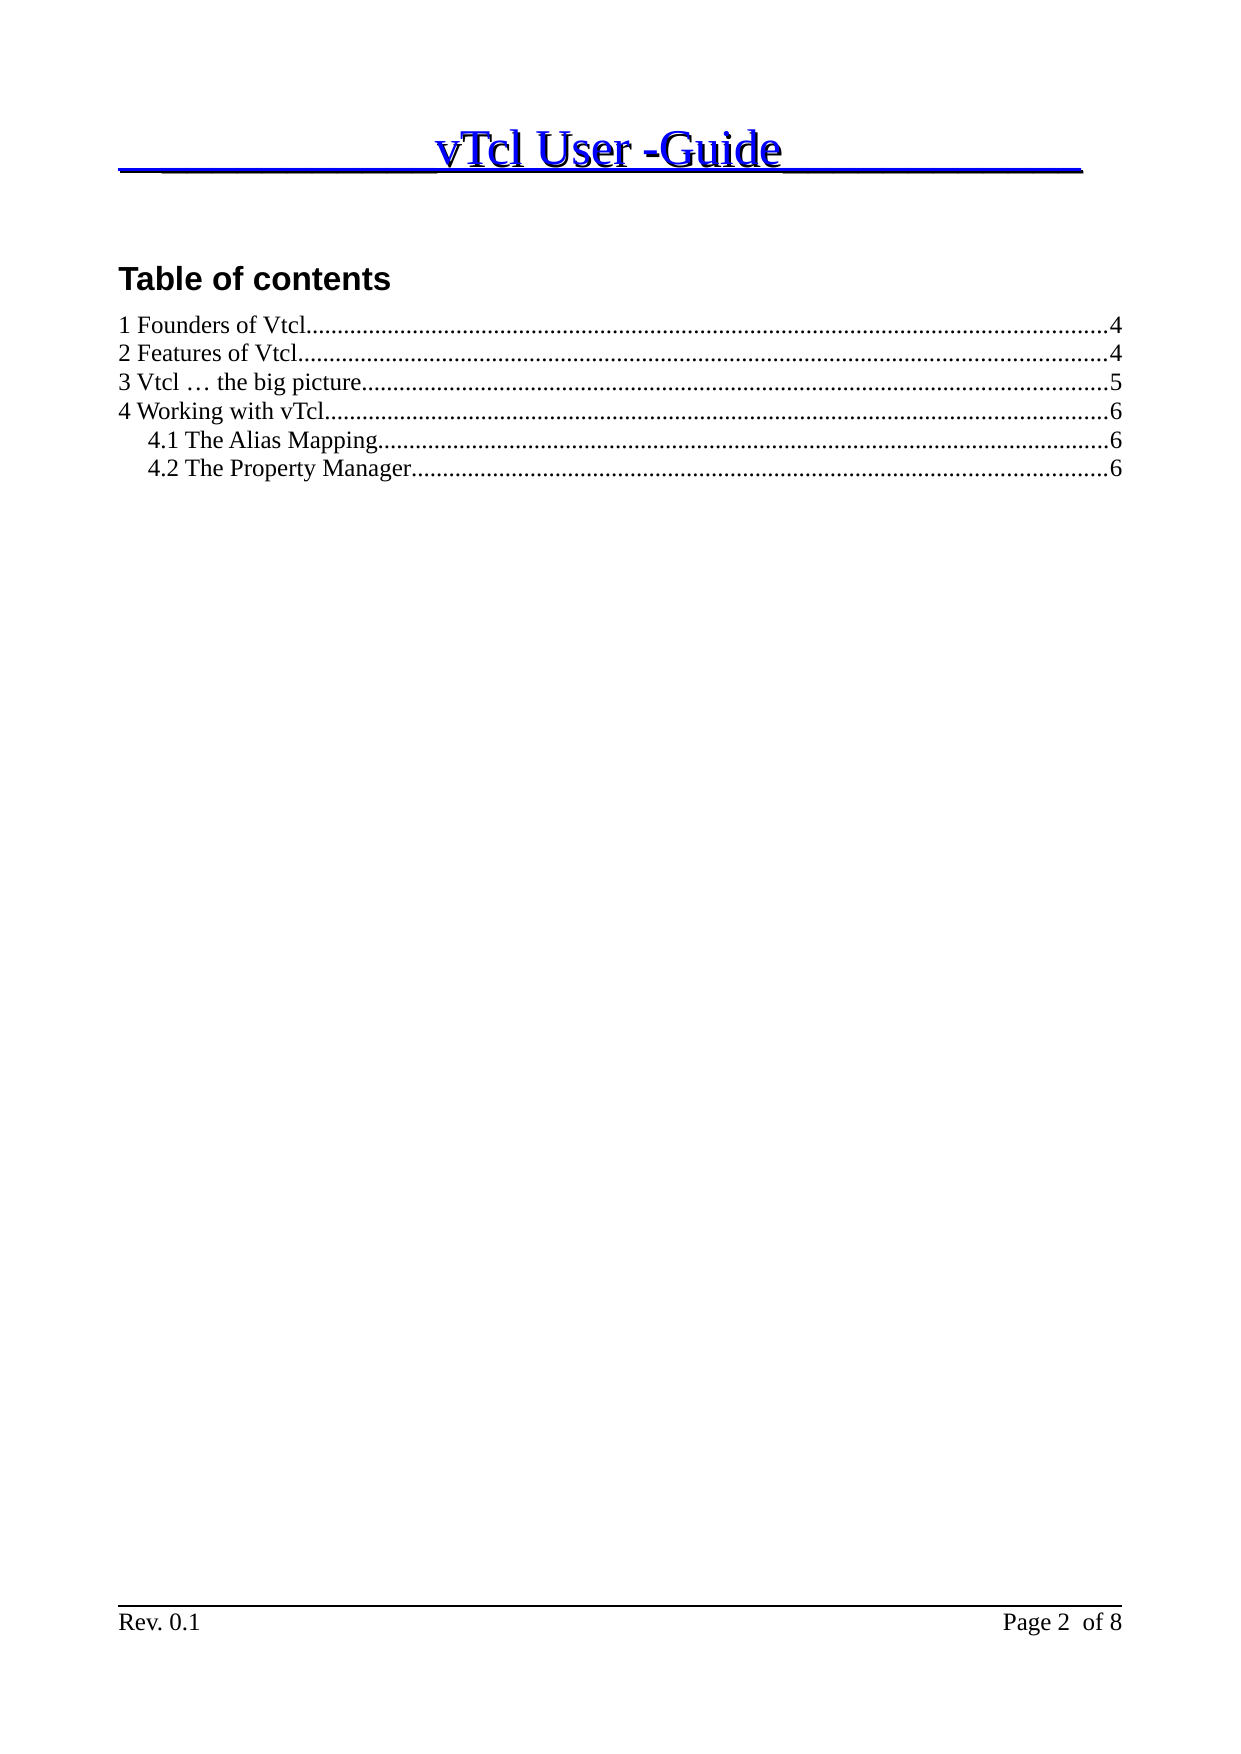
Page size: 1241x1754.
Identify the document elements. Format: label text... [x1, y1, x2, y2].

text 1 Founders of Vtcl 4 [118, 310, 1122, 338]
text 2 Features of Vtcl 4 [118, 338, 1122, 367]
text 4.1 The Alias Mapping 6 [148, 425, 1122, 453]
subtitle Table of contents [118, 259, 1122, 297]
text 3 Vtcl … the big picture 5 [118, 367, 1122, 396]
text 4.2 The Property Manager 6 [148, 453, 1122, 482]
text 4 Working with vTcl 6 [118, 396, 1122, 425]
